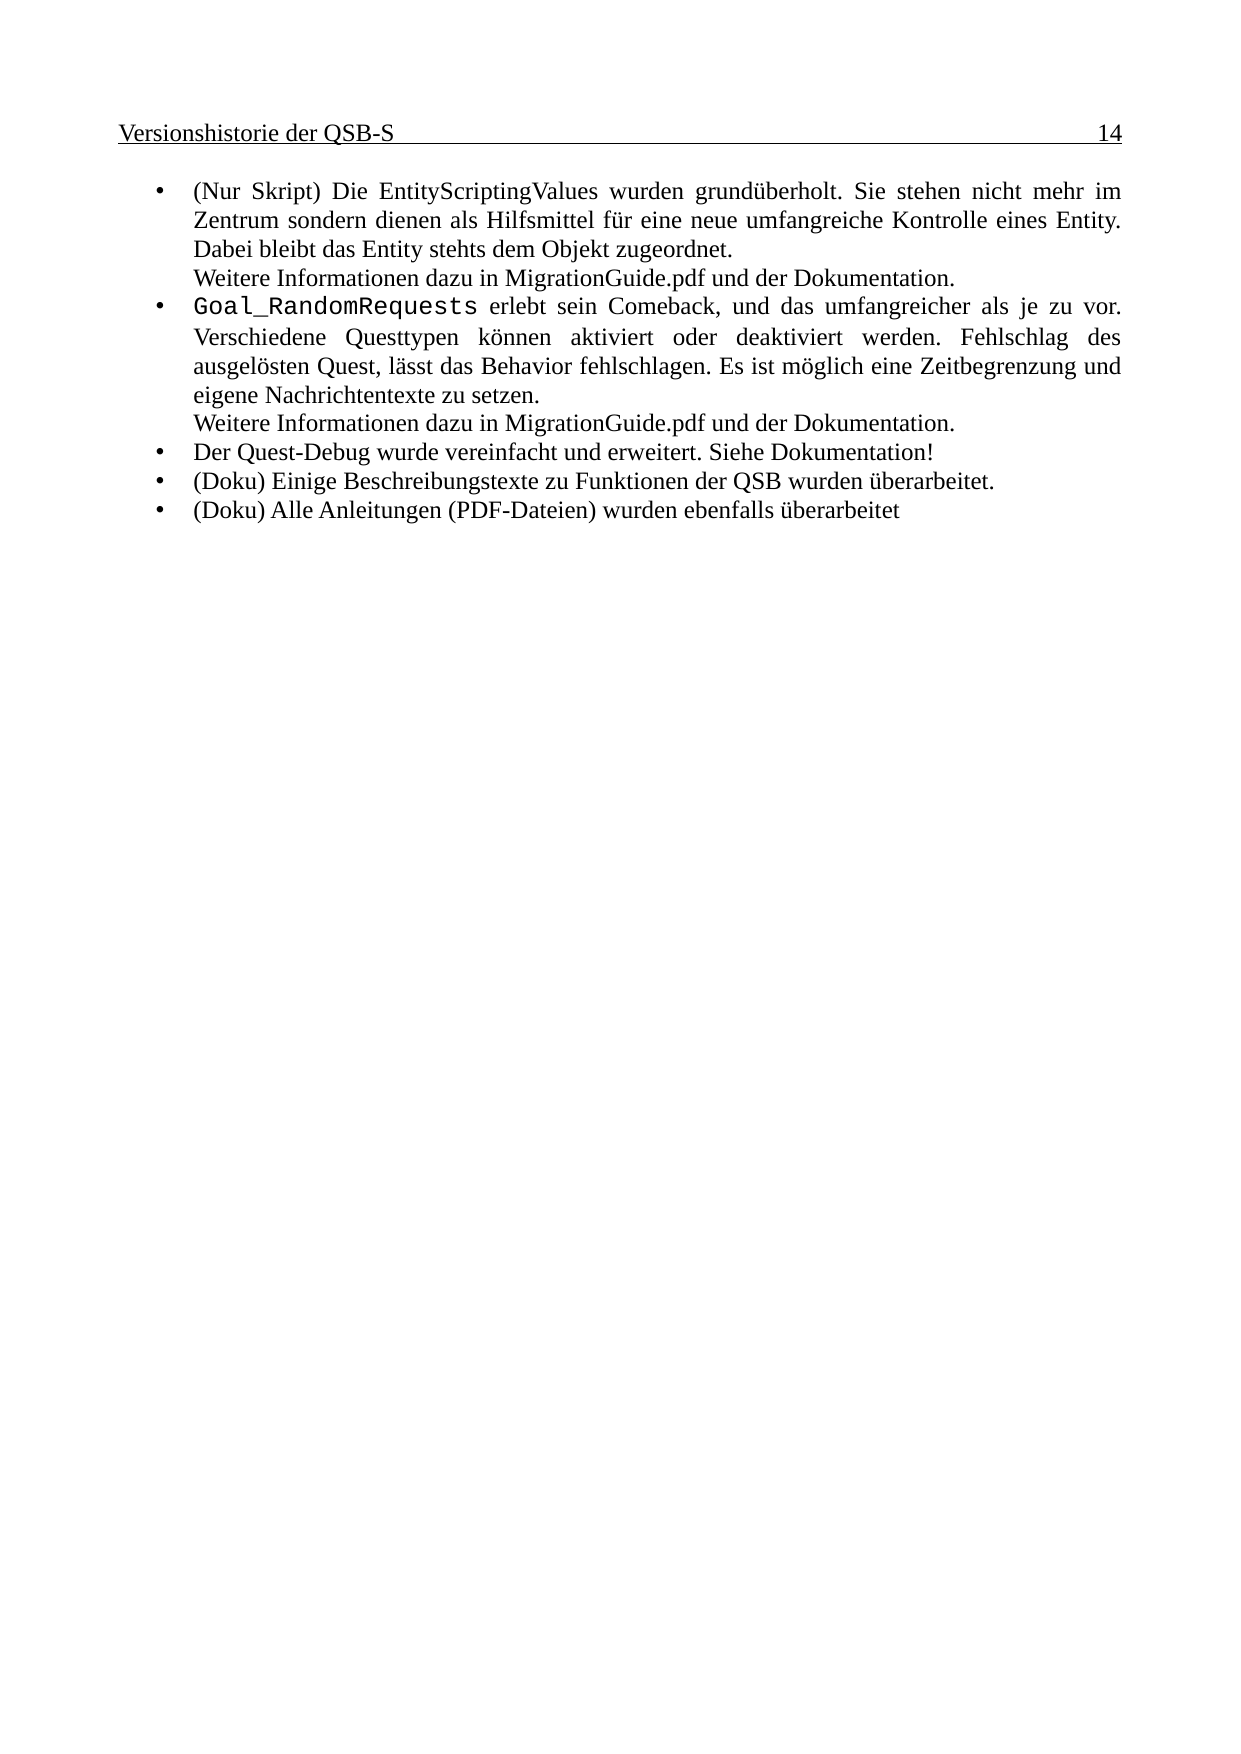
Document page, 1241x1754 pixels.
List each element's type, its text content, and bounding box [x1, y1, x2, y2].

list (Nur Skript) Die EntityScriptingValues wurden grundüberholt. Sie stehen nicht mehr im Zentrum sondern dienen als Hilfsmittel für eine neue umfangreiche Kontrolle eines Entity. Dabei bleibt das Entity stehts dem Objekt zugeordnet. [156, 176, 1122, 263]
list (Doku) Alle Anleitungen (PDF-Dateien) wurden ebenfalls überarbeitet [156, 495, 1122, 523]
list Goal_RandomRequests erlebt sein Comeback, und das umfangreicher als je zu vor. Verschiedene Questtypen können aktiviert oder deaktiviert werden. Fehlschlag des ausgelösten Quest, lässt das Behavior fehlschlagen. Es ist möglich eine Zeitbegrenzung und eigene Nachrichtentexte zu setzen. [156, 291, 1122, 408]
list Weitere Informationen dazu in MigrationGuide.pdf und der Dokumentation. [156, 408, 1122, 437]
list Der Quest-Debug wurde vereinfacht und erweitert. Siehe Dokumentation! [156, 437, 1122, 466]
list Weitere Informationen dazu in MigrationGuide.pdf und der Dokumentation. [156, 263, 1122, 291]
list (Doku) Einige Beschreibungstexte zu Funktionen der QSB wurden überarbeitet. [156, 466, 1122, 495]
